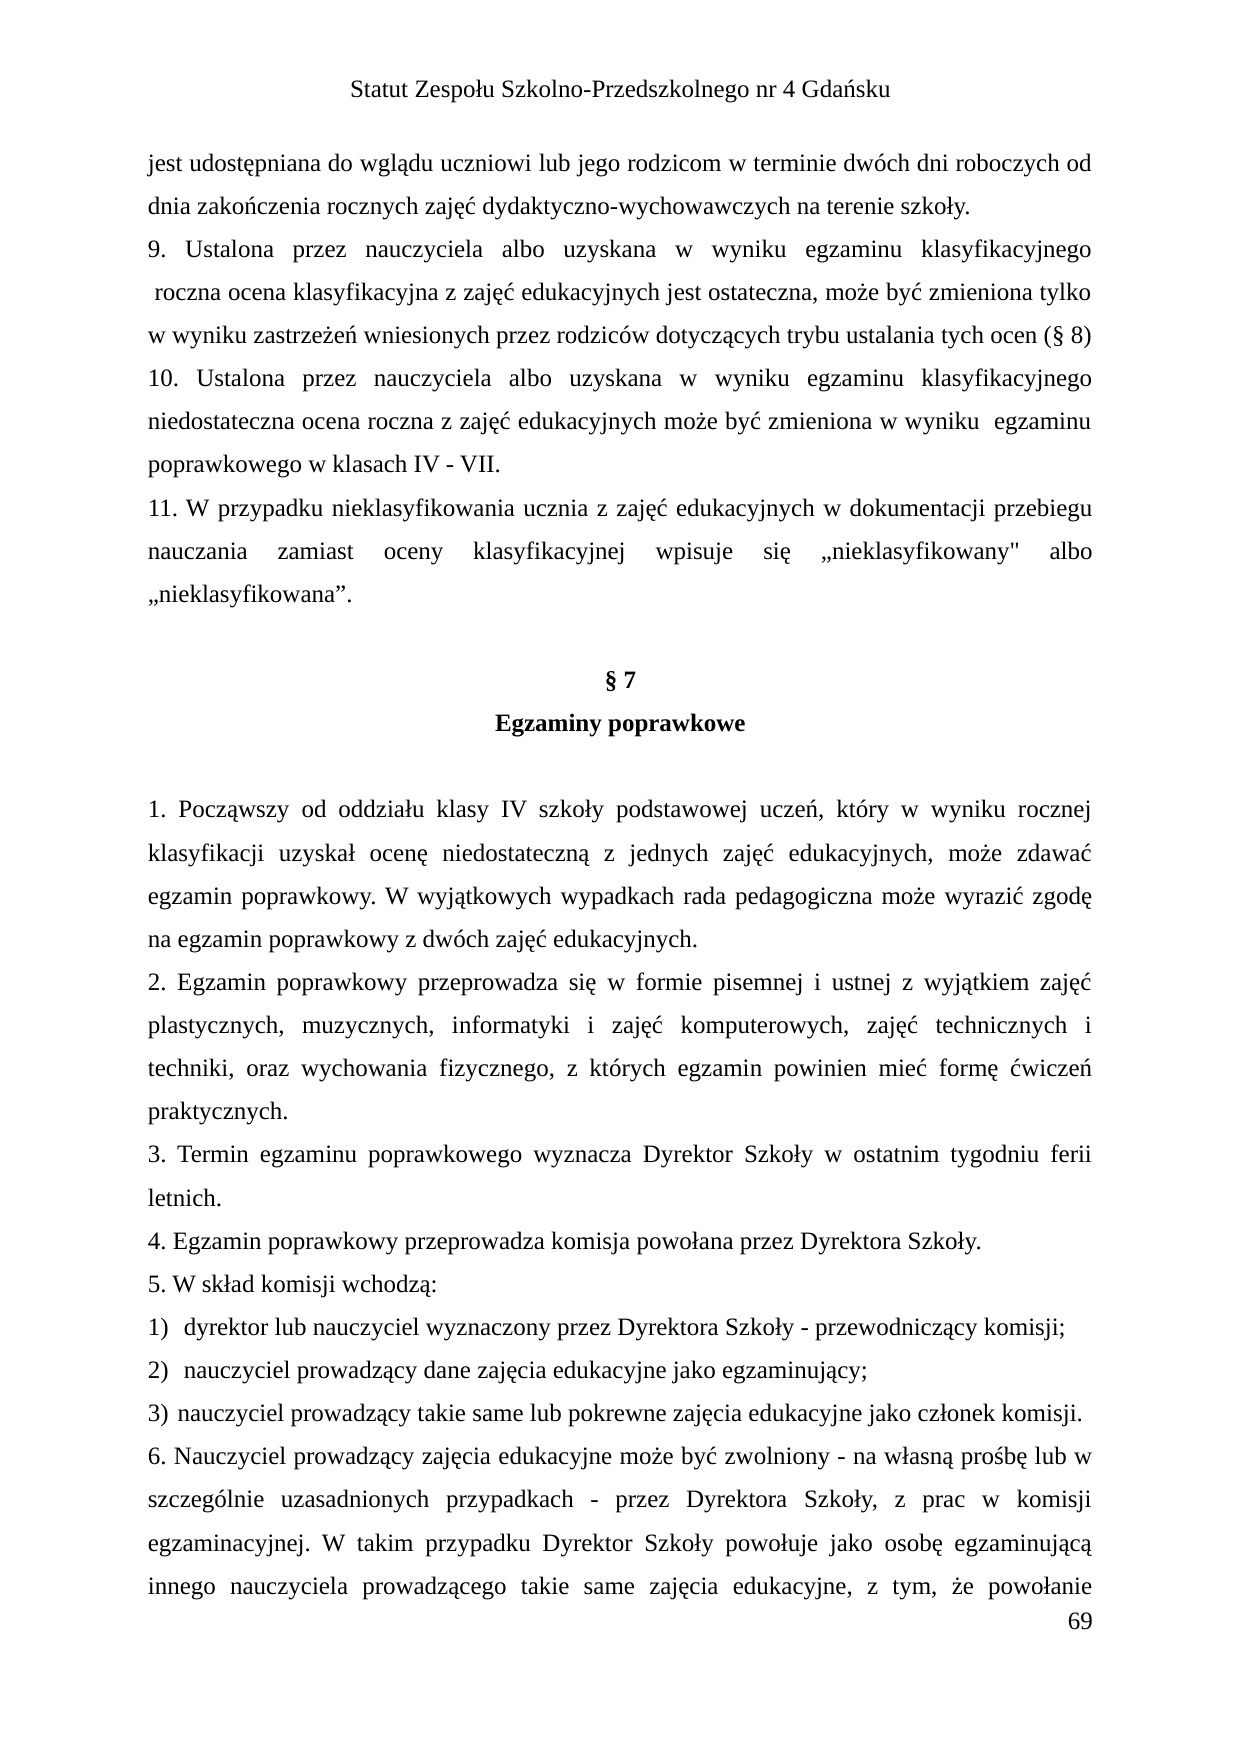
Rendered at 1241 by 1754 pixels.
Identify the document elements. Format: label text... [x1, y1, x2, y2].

text 2. Egzamin poprawkowy przeprowadza się w formie pisemnej i ustnej z wyjątkiem zajęć plastycznych, muzycznych, informatyki i zajęć komputerowych, zajęć technicznych i techniki, oraz wychowania fizycznego, z których egzamin powinien mieć formę ćwiczeń praktycznych. [148, 967, 1093, 1125]
list nauczyciel prowadzący dane zajęcia edukacyjne jako egzaminujący; [148, 1355, 1093, 1384]
text jest udostępniana do wglądu uczniowi lub jego rodzicom w terminie dwóch dni roboczych od dnia zakończenia rocznych zajęć dydaktyczno-wychowawczych na terenie szkoły. [148, 148, 1093, 219]
text 11. W przypadku nieklasyfikowania ucznia z zajęć edukacyjnych w dokumentacji przebiegu nauczania zamiast oceny klasyfikacyjnej wpisuje się „nieklasyfikowany" albo „nieklasyfikowana”. [148, 493, 1093, 608]
text 3. Termin egzaminu poprawkowego wyznacza Dyrektor Szkoły w ostatnim tygodniu ferii letnich. [148, 1139, 1093, 1211]
text 4. Egzamin poprawkowy przeprowadza komisja powołana przez Dyrektora Szkoły. [148, 1226, 1093, 1254]
list nauczyciel prowadzący takie same lub pokrewne zajęcia edukacyjne jako członek komisji. [148, 1398, 1093, 1427]
text 6. Nauczyciel prowadzący zajęcia edukacyjne może być zwolniony - na własną prośbę lub w szczególnie uzasadnionych przypadkach - przez Dyrektora Szkoły, z prac w komisji egzaminacyjnej. W takim przypadku Dyrektor Szkoły powołuje jako osobę egzaminującą innego nauczyciela prowadzącego takie same zajęcia edukacyjne, z tym, że powołanie [148, 1441, 1093, 1599]
list dyrektor lub nauczyciel wyznaczony przez Dyrektora Szkoły - przewodniczący komisji; [148, 1312, 1093, 1341]
text § 7 [148, 665, 1093, 694]
text 9. Ustalona przez nauczyciela albo uzyskana w wyniku egzaminu klasyfikacyjnego roczna ocena klasyfikacyjna z zajęć edukacyjnych jest ostateczna, może być zmieniona tylko w wyniku zastrzeżeń wniesionych przez rodziców dotyczących trybu ustalania tych ocen (§ 8) [148, 234, 1093, 349]
text 1. Począwszy od oddziału klasy IV szkoły podstawowej uczeń, który w wyniku rocznej klasyfikacji uzyskał ocenę niedostateczną z jednych zajęć edukacyjnych, może zdawać egzamin poprawkowy. W wyjątkowych wypadkach rada pedagogiczna może wyrazić zgodę na egzamin poprawkowy z dwóch zajęć edukacyjnych. [148, 794, 1093, 953]
text 5. W skład komisji wchodzą: [148, 1269, 1093, 1298]
text 10. Ustalona przez nauczyciela albo uzyskana w wyniku egzaminu klasyfikacyjnego niedostateczna ocena roczna z zajęć edukacyjnych może być zmieniona w wyniku egzaminu poprawkowego w klasach IV - VII. [148, 363, 1093, 478]
text Egzaminy poprawkowe [148, 708, 1093, 737]
